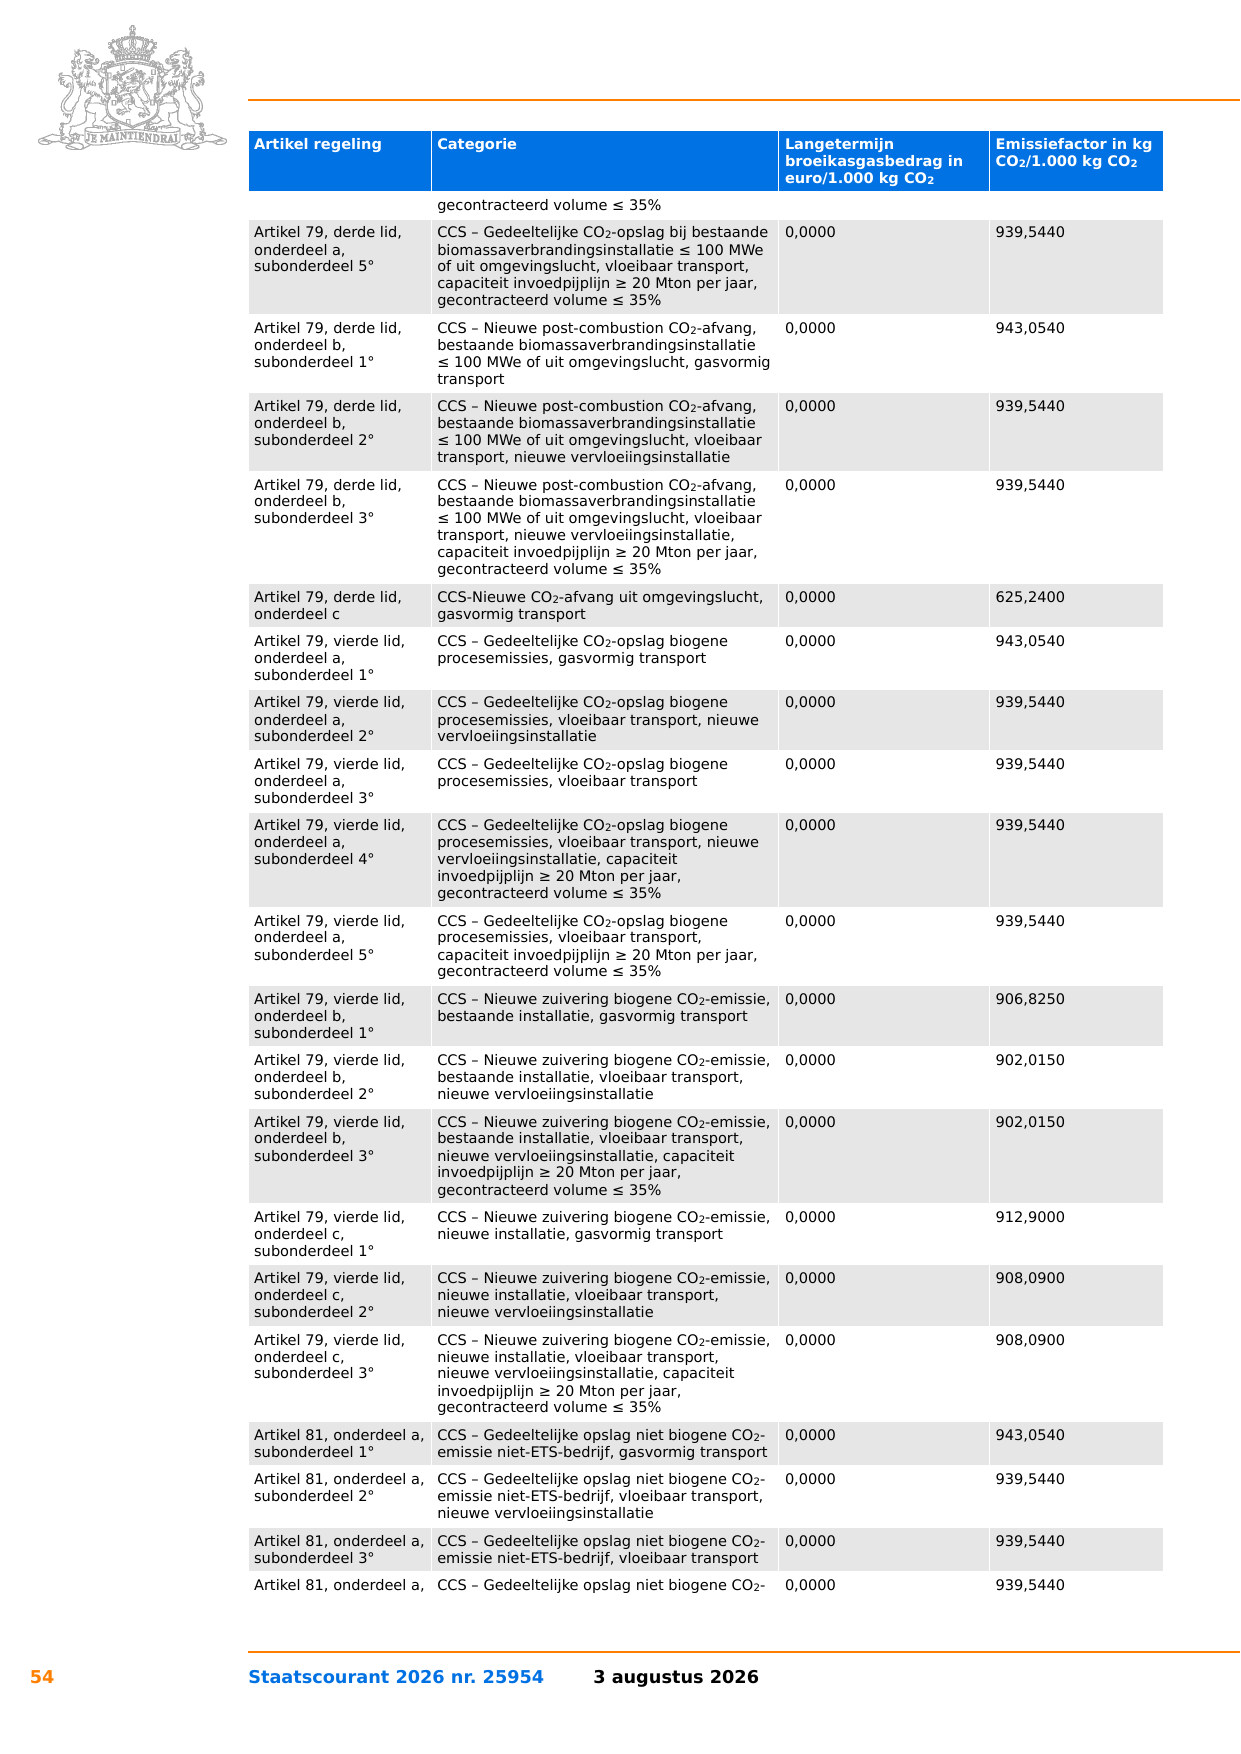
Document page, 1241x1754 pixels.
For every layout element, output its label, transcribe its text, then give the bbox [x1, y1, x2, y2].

table_cell 0,0000 [779, 393, 989, 471]
table_cell Artikel 79, derde lid, onderdeel b, subonderdeel 3° [249, 472, 431, 583]
table_cell Artikel 79, vierde lid, onderdeel c, subonderdeel 3° [249, 1327, 431, 1421]
table_cell 0,0000 [779, 628, 989, 689]
table_cell 0,0000 [779, 1109, 989, 1203]
table_cell 943,0540 [990, 315, 1163, 392]
table_cell Artikel 79, derde lid, onderdeel a, subonderdeel 5° [249, 220, 431, 314]
table_cell Artikel 79, vierde lid, onderdeel a, subonderdeel 3° [249, 751, 431, 811]
table_cell CCS – Nieuwe zuivering biogene CO2-emissie, nieuwe installatie, vloeibaar transport, nieuwe vervloeiingsinstallatie [432, 1265, 778, 1326]
table_cell 625,2400 [990, 584, 1163, 627]
table_cell Artikel 79, vierde lid, onderdeel c, subonderdeel 1° [249, 1204, 431, 1264]
table_header Artikel regeling [249, 131, 431, 191]
table_cell 0,0000 [779, 1265, 989, 1326]
table_header Categorie [432, 131, 778, 191]
table_cell 939,5440 [990, 751, 1163, 811]
table_cell CCS – Gedeeltelijke opslag niet biogene CO2- [432, 1572, 778, 1598]
table_cell 939,5440 [990, 472, 1163, 583]
table_cell 939,5440 [990, 220, 1163, 314]
table_cell Artikel 81, onderdeel a, subonderdeel 3° [249, 1528, 431, 1571]
table_cell Artikel 79, vierde lid, onderdeel b, subonderdeel 2° [249, 1048, 431, 1108]
table_cell CCS – Gedeeltelijke opslag niet biogene CO2-emissie niet-ETS-bedrijf, vloeibaar transport [432, 1528, 778, 1571]
table_cell 939,5440 [990, 1528, 1163, 1571]
table_cell CCS – Nieuwe zuivering biogene CO2-emissie, bestaande installatie, vloeibaar transport, nieuwe vervloeiingsinstallatie [432, 1048, 778, 1108]
table_cell CCS – Gedeeltelijke CO2-opslag biogene procesemissies, vloeibaar transport, nieuwe vervloeiingsinstallatie, capaciteit invoedpijplijn ≥ 20 Mton per jaar, gecontracteerd volume ≤ 35% [432, 813, 778, 907]
table_cell 902,0150 [990, 1109, 1163, 1203]
table_cell 0,0000 [779, 690, 989, 750]
table_cell 0,0000 [779, 1327, 989, 1421]
table_cell Artikel 81, onderdeel a, subonderdeel 2° [249, 1466, 431, 1527]
table_cell 908,0900 [990, 1327, 1163, 1421]
table_cell 0,0000 [779, 584, 989, 627]
table_cell 0,0000 [779, 986, 989, 1046]
table_cell CCS – Nieuwe zuivering biogene CO2-emissie, nieuwe installatie, gasvormig transport [432, 1204, 778, 1264]
table_cell Artikel 79, vierde lid, onderdeel a, subonderdeel 1° [249, 628, 431, 689]
table_cell [249, 192, 431, 219]
table_cell CCS – Gedeeltelijke CO2-opslag bij bestaande biomassaverbrandingsinstallatie ≤ 100 MWe of uit omgevingslucht, vloeibaar transport, capaciteit invoedpijplijn ≥ 20 Mton per jaar, gecontracteerd volume ≤ 35% [432, 220, 778, 314]
table_cell 943,0540 [990, 1422, 1163, 1465]
table_cell 0,0000 [779, 472, 989, 583]
table_cell 0,0000 [779, 813, 989, 907]
table_cell CCS – Nieuwe post-combustion CO2-afvang, bestaande biomassaverbrandingsinstallatie ≤ 100 MWe of uit omgevingslucht, gasvormig transport [432, 315, 778, 392]
table_cell Artikel 79, vierde lid, onderdeel a, subonderdeel 4° [249, 813, 431, 907]
table_cell CCS – Nieuwe post-combustion CO2-afvang, bestaande biomassaverbrandingsinstallatie ≤ 100 MWe of uit omgevingslucht, vloeibaar transport, nieuwe vervloeiingsinstallatie [432, 393, 778, 471]
picture [38, 25, 227, 150]
table_cell 939,5440 [990, 813, 1163, 907]
table_cell 943,0540 [990, 628, 1163, 689]
table_cell gecontracteerd volume ≤ 35% [432, 192, 778, 219]
table_cell 0,0000 [779, 315, 989, 392]
table_cell 0,0000 [779, 1466, 989, 1527]
table_cell 0,0000 [779, 220, 989, 314]
table_cell 0,0000 [779, 1422, 989, 1465]
table_cell 939,5440 [990, 1572, 1163, 1598]
table_cell CCS – Nieuwe zuivering biogene CO2-emissie, bestaande installatie, vloeibaar transport, nieuwe vervloeiingsinstallatie, capaciteit invoedpijplijn ≥ 20 Mton per jaar, gecontracteerd volume ≤ 35% [432, 1109, 778, 1203]
table_cell CCS – Gedeeltelijke opslag niet biogene CO2-emissie niet-ETS-bedrijf, vloeibaar transport, nieuwe vervloeiingsinstallatie [432, 1466, 778, 1527]
table_cell Artikel 79, derde lid, onderdeel b, subonderdeel 1° [249, 315, 431, 392]
table_cell 908,0900 [990, 1265, 1163, 1326]
table_cell 939,5440 [990, 690, 1163, 750]
table_cell Artikel 79, vierde lid, onderdeel a, subonderdeel 2° [249, 690, 431, 750]
table_cell CCS-Nieuwe CO2-afvang uit omgevingslucht, gasvormig transport [432, 584, 778, 627]
table_cell [990, 192, 1163, 219]
table_header Langetermijn broeikasgasbedrag in euro/1.000 kg CO2 [779, 131, 989, 191]
table_cell CCS – Nieuwe zuivering biogene CO2-emissie, bestaande installatie, gasvormig transport [432, 986, 778, 1046]
table_cell Artikel 81, onderdeel a, subonderdeel 1° [249, 1422, 431, 1465]
table_cell 939,5440 [990, 1466, 1163, 1527]
table_cell 912,9000 [990, 1204, 1163, 1264]
table_header Emissiefactor in kg CO2/1.000 kg CO2 [990, 131, 1163, 191]
table_cell CCS – Gedeeltelijke CO2-opslag biogene procesemissies, gasvormig transport [432, 628, 778, 689]
table_cell 0,0000 [779, 908, 989, 985]
table_cell CCS – Gedeeltelijke CO2-opslag biogene procesemissies, vloeibaar transport, nieuwe vervloeiingsinstallatie [432, 690, 778, 750]
table_cell CCS – Gedeeltelijke CO2-opslag biogene procesemissies, vloeibaar transport [432, 751, 778, 811]
table_cell Artikel 79, derde lid, onderdeel b, subonderdeel 2° [249, 393, 431, 471]
table_cell 906,8250 [990, 986, 1163, 1046]
table_cell Artikel 79, vierde lid, onderdeel b, subonderdeel 1° [249, 986, 431, 1046]
table_cell Artikel 79, vierde lid, onderdeel b, subonderdeel 3° [249, 1109, 431, 1203]
table_cell 0,0000 [779, 1204, 989, 1264]
table_cell Artikel 79, vierde lid, onderdeel c, subonderdeel 2° [249, 1265, 431, 1326]
table_cell 0,0000 [779, 751, 989, 811]
table_cell Artikel 79, derde lid, onderdeel c [249, 584, 431, 627]
table_cell 902,0150 [990, 1048, 1163, 1108]
table_cell 0,0000 [779, 1048, 989, 1108]
table_cell [779, 192, 989, 219]
table_cell 0,0000 [779, 1528, 989, 1571]
table_cell Artikel 79, vierde lid, onderdeel a, subonderdeel 5° [249, 908, 431, 985]
table_cell Artikel 81, onderdeel a, [249, 1572, 431, 1598]
table_cell 939,5440 [990, 393, 1163, 471]
table_cell 0,0000 [779, 1572, 989, 1598]
table_cell CCS – Nieuwe zuivering biogene CO2-emissie, nieuwe installatie, vloeibaar transport, nieuwe vervloeiingsinstallatie, capaciteit invoedpijplijn ≥ 20 Mton per jaar, gecontracteerd volume ≤ 35% [432, 1327, 778, 1421]
table_cell CCS – Gedeeltelijke opslag niet biogene CO2-emissie niet-ETS-bedrijf, gasvormig transport [432, 1422, 778, 1465]
table_cell 939,5440 [990, 908, 1163, 985]
table_cell CCS – Nieuwe post-combustion CO2-afvang, bestaande biomassaverbrandingsinstallatie ≤ 100 MWe of uit omgevingslucht, vloeibaar transport, nieuwe vervloeiingsinstallatie, capaciteit invoedpijplijn ≥ 20 Mton per jaar, gecontracteerd volume ≤ 35% [432, 472, 778, 583]
table_cell CCS – Gedeeltelijke CO2-opslag biogene procesemissies, vloeibaar transport, capaciteit invoedpijplijn ≥ 20 Mton per jaar, gecontracteerd volume ≤ 35% [432, 908, 778, 985]
